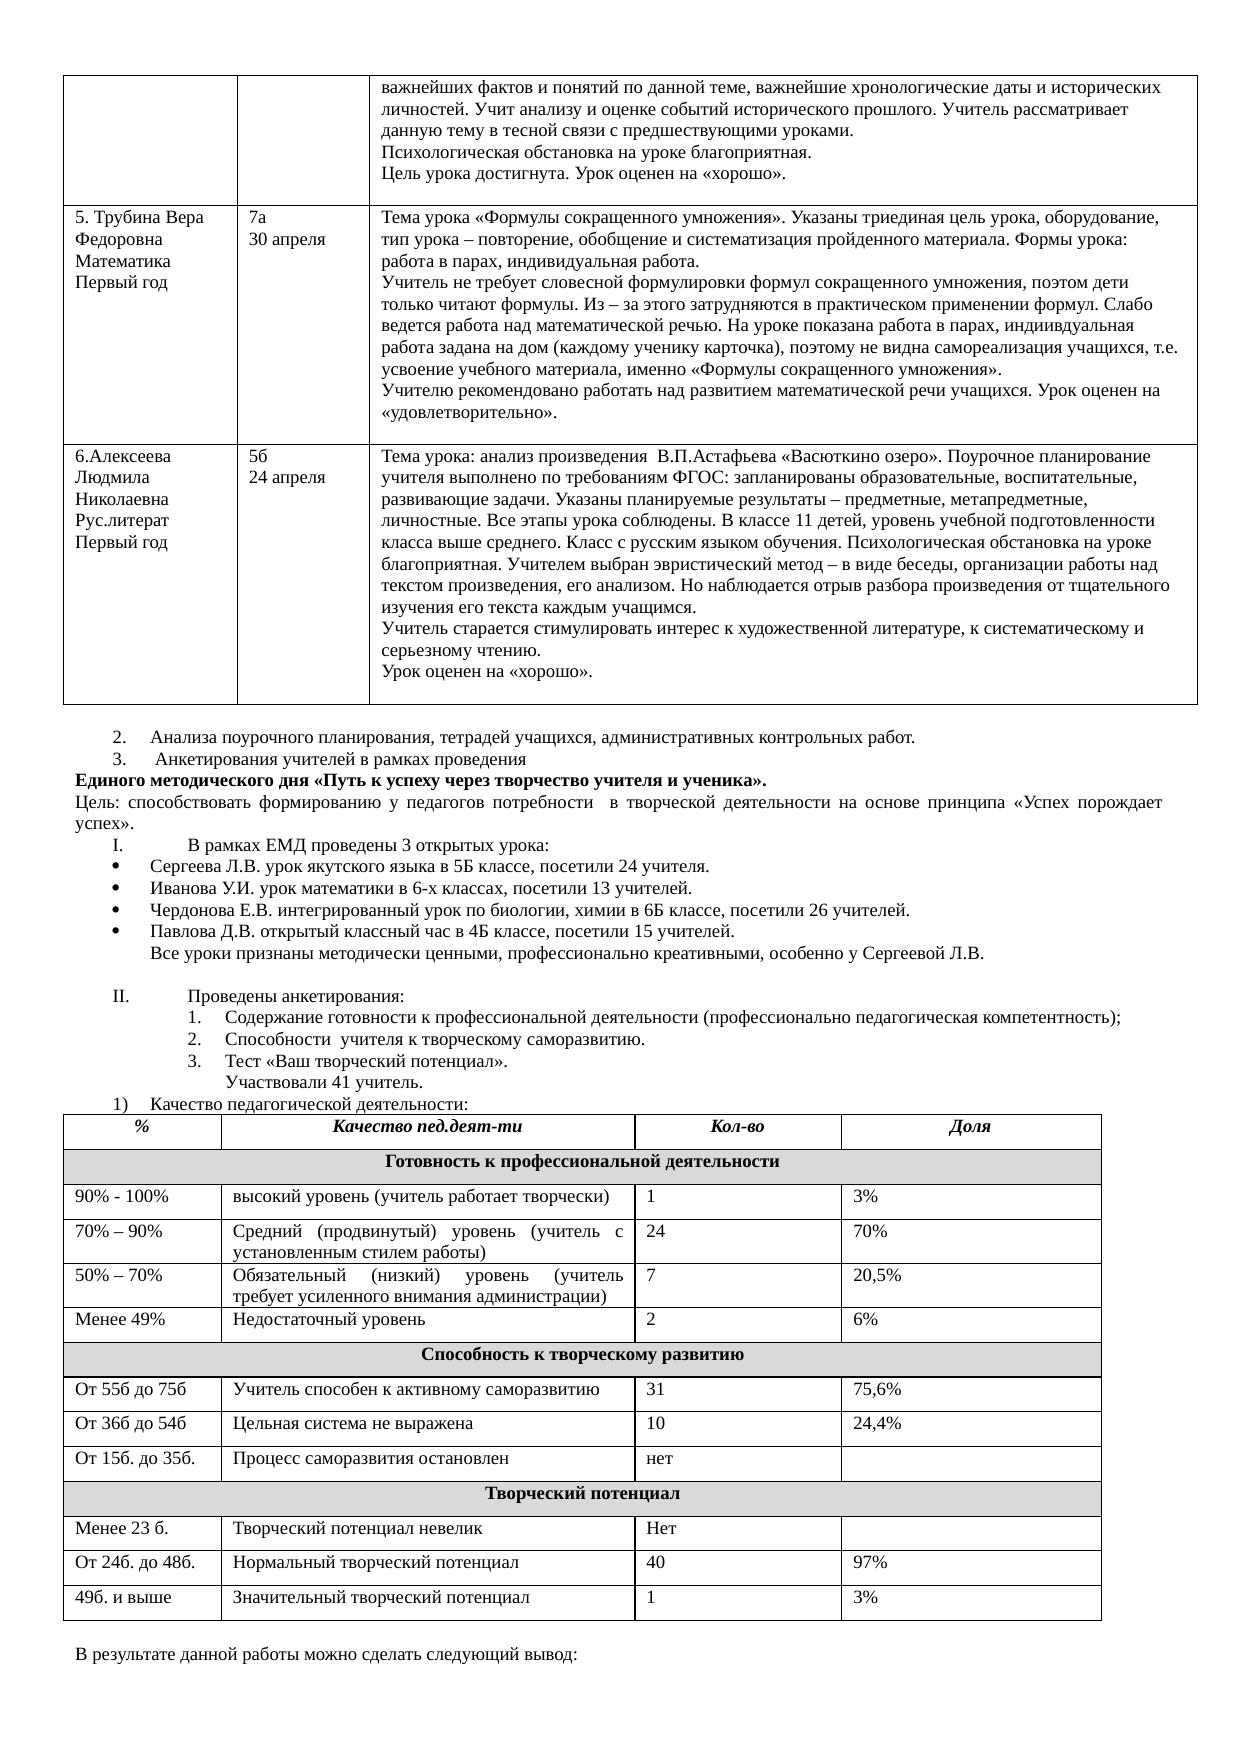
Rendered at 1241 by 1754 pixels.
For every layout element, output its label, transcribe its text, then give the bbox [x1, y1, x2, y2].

table_cell 70% [842, 1220, 1101, 1263]
list Тест «Ваш творческий потенциал». [187, 1049, 1165, 1071]
table_cell 1 [636, 1586, 841, 1620]
table_cell Менее 23 б. [64, 1517, 221, 1550]
table_cell Нет [636, 1517, 841, 1550]
table_cell Средний (продвинутый) уровень (учитель с установленным стилем работы) [222, 1220, 634, 1263]
list Иванова У.И. урок математики в 6-х классах, посетили 13 учителей. [112, 877, 1165, 898]
table_cell [842, 1447, 1101, 1481]
table_cell Способность к творческому развитию [64, 1343, 1101, 1376]
list Чердонова Е.В. интегрированный урок по биологии, химии в 6Б классе, посетили 26 учителей. [112, 898, 1165, 920]
table_cell [842, 1517, 1101, 1550]
list Участвовали 41 учитель. [225, 1071, 1165, 1093]
table_cell 2 [636, 1308, 841, 1342]
table_cell Тема урока «Формулы сокращенного умножения». Указаны триединая цель урока, оборудование, тип урока – повторение, обобщение и систематизация пройденного материала. Формы урока: работа в парах, индивидуальная работа. Учитель не требует словесной формулировки формул сокращенного умножения, поэтом дети только читают формулы. Из – за этого затрудняются в практическом применении формул. Слабо ведется работа над математической речью. На уроке показана работа в парах, индиивдуальная работа задана на дом (каждому ученику карточка), поэтому не видна самореализация учащихся, т.е. усвоение учебного материала, именно «Формулы сокращенного умножения». Учителю рекомендовано работать над развитием математической речи учащихся. Урок оценен на «удовлетворительно». [370, 206, 1197, 444]
list Анализа поурочного планирования, тетрадей учащихся, административных контрольных работ. [112, 726, 1165, 748]
table_cell 7 [636, 1264, 841, 1307]
table_cell 3% [842, 1185, 1101, 1218]
table_cell 20,5% [842, 1264, 1101, 1307]
table_cell От 24б. до 48б. [64, 1551, 221, 1585]
table_cell Учитель способен к активному саморазвитию [222, 1378, 634, 1411]
table_cell 49б. и выше [64, 1586, 221, 1620]
table_cell 3% [842, 1586, 1101, 1620]
table_cell 10 [636, 1412, 841, 1446]
table_cell От 36б до 54б [64, 1412, 221, 1446]
table_cell Готовность к профессиональной деятельности [64, 1150, 1101, 1184]
table_cell 97% [842, 1551, 1101, 1585]
list Павлова Д.В. открытый классный час в 4Б классе, посетили 15 учителей. [112, 920, 1165, 942]
table_cell Процесс саморазвития остановлен [222, 1447, 634, 1481]
table_cell 5. Трубина Вера Федоровна Математика Первый год [64, 206, 237, 444]
table_cell [64, 76, 237, 205]
table_header Качество пед.деят-ти [222, 1115, 634, 1149]
list Качество педагогической деятельности: [112, 1093, 1165, 1114]
table_cell 6% [842, 1308, 1101, 1342]
table_cell 50% – 70% [64, 1264, 221, 1307]
list Способности учителя к творческому саморазвитию. [187, 1028, 1165, 1049]
table_cell 90% - 100% [64, 1185, 221, 1218]
table_cell 24,4% [842, 1412, 1101, 1446]
table_cell Значительный творческий потенциал [222, 1586, 634, 1620]
table_cell Творческий потенциал [64, 1482, 1101, 1516]
table_cell 70% – 90% [64, 1220, 221, 1263]
table_cell важнейших фактов и понятий по данной теме, важнейшие хронологические даты и исторических личностей. Учит анализу и оценке событий исторического прошлого. Учитель рассматривает данную тему в тесной связи с предшествующими уроками. Психологическая обстановка на уроке благоприятная. Цель урока достигнута. Урок оценен на «хорошо». [370, 76, 1197, 205]
list Все уроки признаны методически ценными, профессионально креативными, особенно у Сергеевой Л.В. [150, 942, 1165, 963]
table_cell Тема урока: анализ произведения В.П.Астафьева «Васюткино озеро». Поурочное планирование учителя выполнено по требованиям ФГОС: запланированы образовательные, воспитательные, развивающие задачи. Указаны планируемые результаты – предметные, метапредметные, личностные. Все этапы урока соблюдены. В классе 11 детей, уровень учебной подготовленности класса выше среднего. Класс с русским языком обучения. Психологическая обстановка на уроке благоприятная. Учителем выбран эвристический метод – в виде беседы, организации работы над текстом произведения, его анализом. Но наблюдается отрыв разбора произведения от тщательного изучения его текста каждым учащимся. Учитель старается стимулировать интерес к художественной литературе, к систематическому и серьезному чтению. Урок оценен на «хорошо». [370, 445, 1197, 703]
table_cell [238, 76, 369, 205]
table_cell Цельная система не выражена [222, 1412, 634, 1446]
list Анкетирования учителей в рамках проведения [112, 748, 1165, 769]
text В результате данной работы можно сделать следующий вывод: [75, 1643, 1165, 1664]
text Единого методического дня «Путь к успеху через творчество учителя и ученика». [75, 769, 1165, 791]
list Сергеева Л.В. урок якутского языка в 5Б классе, посетили 24 учителя. [112, 855, 1165, 877]
table_cell Обязательный (низкий) уровень (учитель требует усиленного внимания администрации) [222, 1264, 634, 1307]
table_header % [64, 1115, 221, 1149]
table_header Доля [842, 1115, 1101, 1149]
list Содержание готовности к профессиональной деятельности (профессионально педагогическая компетентность); [187, 1006, 1165, 1028]
table_cell 31 [636, 1378, 841, 1411]
list В рамках ЕМД проведены 3 открытых урока: [112, 834, 1165, 855]
table_cell 7а 30 апреля [238, 206, 369, 444]
table_cell высокий уровень (учитель работает творчески) [222, 1185, 634, 1218]
table_cell Нормальный творческий потенциал [222, 1551, 634, 1585]
table_cell От 55б до 75б [64, 1378, 221, 1411]
table_cell 75,6% [842, 1378, 1101, 1411]
table_cell Недостаточный уровень [222, 1308, 634, 1342]
table_cell 6.Алексеева Людмила Николаевна Рус.литерат Первый год [64, 445, 237, 703]
table_cell 1 [636, 1185, 841, 1218]
list Проведены анкетирования: [112, 985, 1165, 1006]
table_header Кол-во [636, 1115, 841, 1149]
table_cell Менее 49% [64, 1308, 221, 1342]
table_cell Творческий потенциал невелик [222, 1517, 634, 1550]
table_cell 24 [636, 1220, 841, 1263]
table_cell 40 [636, 1551, 841, 1585]
table_cell От 15б. до 35б. [64, 1447, 221, 1481]
table_cell 5б 24 апреля [238, 445, 369, 703]
text Цель: способствовать формированию у педагогов потребности в творческой деятельности на основе принципа «Успех порождает успех». [75, 791, 1165, 834]
table_cell нет [636, 1447, 841, 1481]
